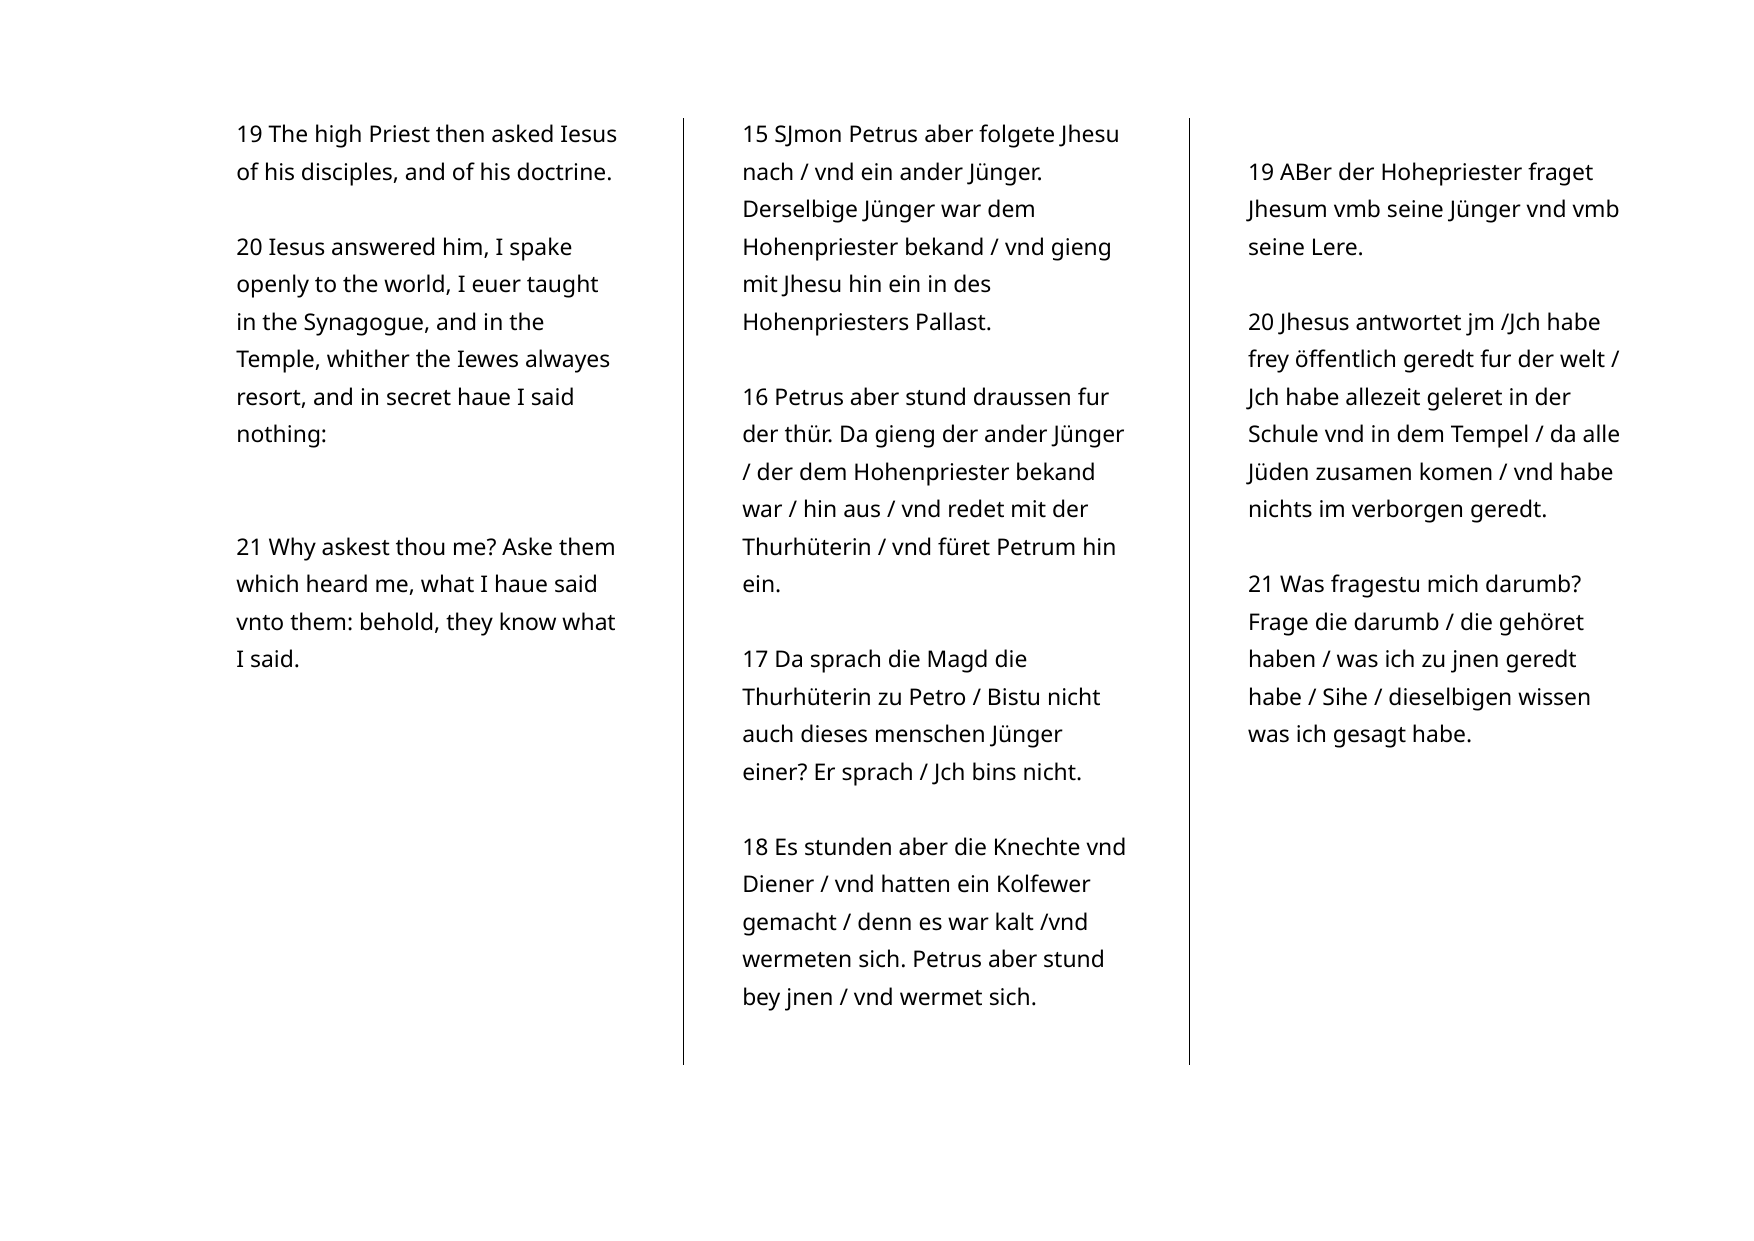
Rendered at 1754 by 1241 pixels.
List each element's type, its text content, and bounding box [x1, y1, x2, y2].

text 19 ABer der Hohepriester fraget Jhesum vmb seine Jünger vnd vmb seine Lere. [1248, 156, 1636, 262]
text 15 SJmon Petrus aber folgete Jhesu nach / vnd ein ander Jünger. Derselbige Jünger war dem Hohenpriester bekand / vnd gieng mit Jhesu hin ein in des Hohenpriesters Pallast. [742, 118, 1130, 337]
text 20 Iesus answered him, I spake openly to the world, I euer taught in the Synagogue, and in the Temple, whither the Iewes alwayes resort, and in secret haue I said nothing: [236, 231, 624, 449]
text 20 Jhesus antwortet jm /Jch habe frey öffentlich geredt fur der welt / Jch habe allezeit geleret in der Schule vnd in dem Tempel / da alle Jüden zusamen komen / vnd habe nichts im verborgen geredt. [1248, 306, 1636, 524]
text 18 Es stunden aber die Knechte vnd Diener / vnd hatten ein Kolfewer gemacht / denn es war kalt /vnd wermeten sich. Petrus aber stund bey jnen / vnd wermet sich. [742, 831, 1130, 1012]
text 21 Was fragestu mich darumb? Frage die darumb / die gehöret haben / was ich zu jnen geredt habe / Sihe / dieselbigen wissen was ich gesagt habe. [1248, 568, 1636, 749]
text 19 The high Priest then asked Iesus of his disciples, and of his doctrine. [236, 118, 624, 187]
text 21 Why askest thou me? Aske them which heard me, what I haue said vnto them: behold, they know what I said. [236, 531, 624, 674]
text 17 Da sprach die Magd die Thurhüterin zu Petro / Bistu nicht auch dieses menschen Jünger einer? Er sprach / Jch bins nicht. [742, 643, 1130, 787]
text 16 Petrus aber stund draussen fur der thür. Da gieng der ander Jünger / der dem Hohenpriester bekand war / hin aus / vnd redet mit der Thurhüterin / vnd füret Petrum hin ein. [742, 381, 1130, 599]
